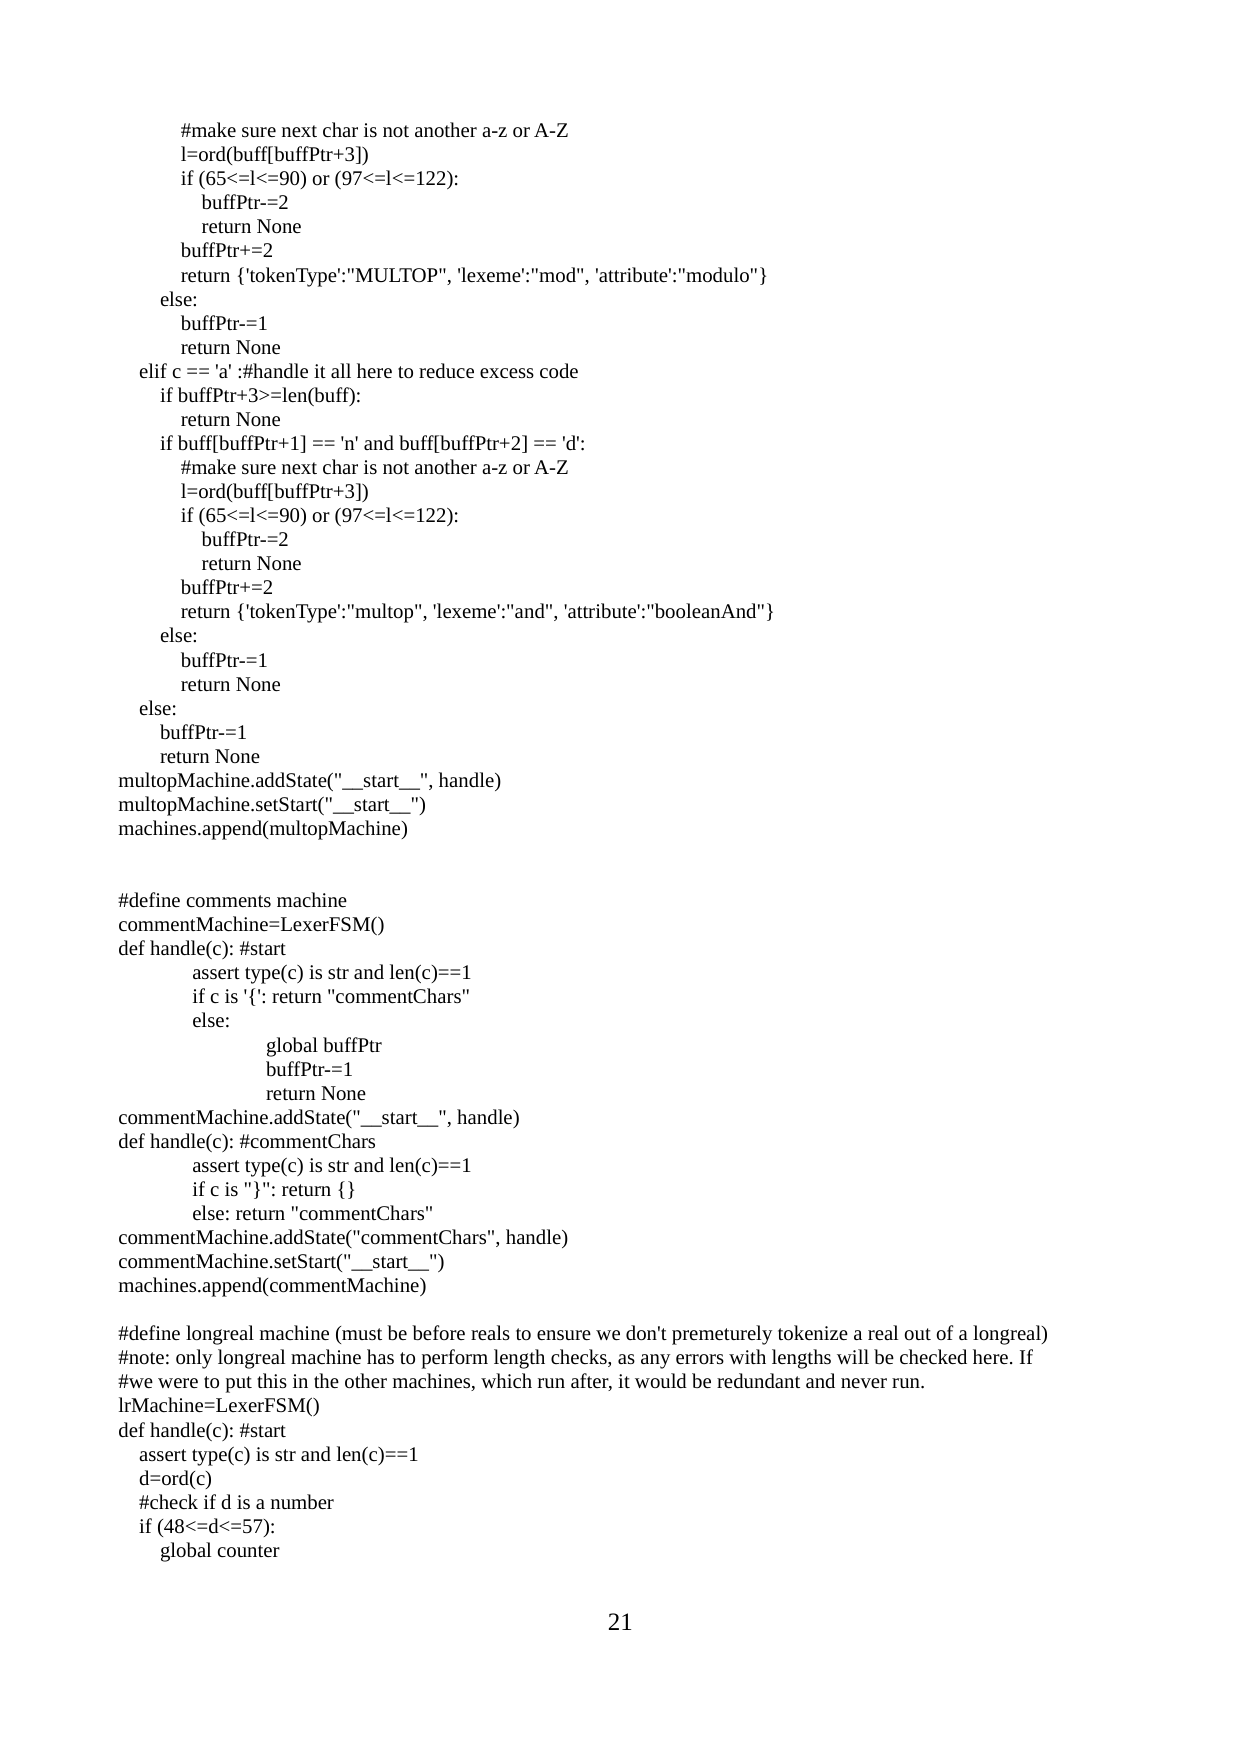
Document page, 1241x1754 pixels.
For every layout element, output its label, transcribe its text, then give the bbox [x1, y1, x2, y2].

text return None [118, 1081, 1122, 1105]
text buffPtr+=2 [118, 238, 1122, 262]
text else: return "commentChars" [118, 1201, 1122, 1225]
text if buffPtr+3>=len(buff): [118, 383, 1122, 407]
text return None [118, 551, 1122, 575]
text if (48<=d<=57): [118, 1514, 1122, 1538]
text if buff[buffPtr+1] == 'n' and buff[buffPtr+2] == 'd': [118, 431, 1122, 455]
text #we were to put this in the other machines, which run after, it would be redundant and never run. [118, 1369, 1122, 1393]
text else: [118, 623, 1122, 647]
text multopMachine.addState("__start__", handle) [118, 768, 1122, 792]
text l=ord(buff[buffPtr+3]) [118, 479, 1122, 503]
text return None [118, 672, 1122, 696]
text if c is '{': return "commentChars" [118, 984, 1122, 1008]
text commentMachine.addState("__start__", handle) [118, 1105, 1122, 1129]
text return None [118, 407, 1122, 431]
text d=ord(c) [118, 1466, 1122, 1490]
text def handle(c): #commentChars [118, 1129, 1122, 1153]
text else: [118, 696, 1122, 720]
text commentMachine=LexerFSM() [118, 912, 1122, 936]
text commentMachine.setStart("__start__") [118, 1249, 1122, 1273]
text multopMachine.setStart("__start__") [118, 792, 1122, 816]
text assert type(c) is str and len(c)==1 [118, 1442, 1122, 1466]
text return None [118, 744, 1122, 768]
text global counter [118, 1538, 1122, 1562]
text buffPtr-=1 [118, 647, 1122, 672]
text def handle(c): #start [118, 936, 1122, 960]
text buffPtr-=2 [118, 527, 1122, 551]
text lrMachine=LexerFSM() [118, 1393, 1122, 1417]
text return {'tokenType':"MULTOP", 'lexeme':"mod", 'attribute':"modulo"} [118, 262, 1122, 287]
text buffPtr-=2 [118, 190, 1122, 214]
text l=ord(buff[buffPtr+3]) [118, 142, 1122, 166]
text if (65<=l<=90) or (97<=l<=122): [118, 503, 1122, 527]
text buffPtr-=1 [118, 720, 1122, 744]
text buffPtr-=1 [118, 311, 1122, 335]
text #note: only longreal machine has to perform length checks, as any errors with lengths will be checked here. If [118, 1345, 1122, 1369]
text def handle(c): #start [118, 1417, 1122, 1442]
text #define longreal machine (must be before reals to ensure we don't premeturely tokenize a real out of a longreal) [118, 1321, 1122, 1345]
text return None [118, 214, 1122, 238]
text else: [118, 287, 1122, 311]
text return None [118, 335, 1122, 359]
text #check if d is a number [118, 1490, 1122, 1514]
text #define comments machine [118, 888, 1122, 912]
text if (65<=l<=90) or (97<=l<=122): [118, 166, 1122, 190]
text commentMachine.addState("commentChars", handle) [118, 1225, 1122, 1249]
text machines.append(multopMachine) [118, 816, 1122, 840]
text buffPtr+=2 [118, 575, 1122, 599]
text assert type(c) is str and len(c)==1 [118, 1153, 1122, 1177]
text elif c == 'a' :#handle it all here to reduce excess code [118, 359, 1122, 383]
text if c is "}": return {} [118, 1177, 1122, 1201]
text machines.append(commentMachine) [118, 1273, 1122, 1297]
text #make sure next char is not another a-z or A-Z [118, 455, 1122, 479]
text return {'tokenType':"multop", 'lexeme':"and", 'attribute':"booleanAnd"} [118, 599, 1122, 623]
text assert type(c) is str and len(c)==1 [118, 960, 1122, 984]
text buffPtr-=1 [118, 1057, 1122, 1081]
text #make sure next char is not another a-z or A-Z [118, 118, 1122, 142]
text else: [118, 1008, 1122, 1032]
text global buffPtr [118, 1032, 1122, 1057]
